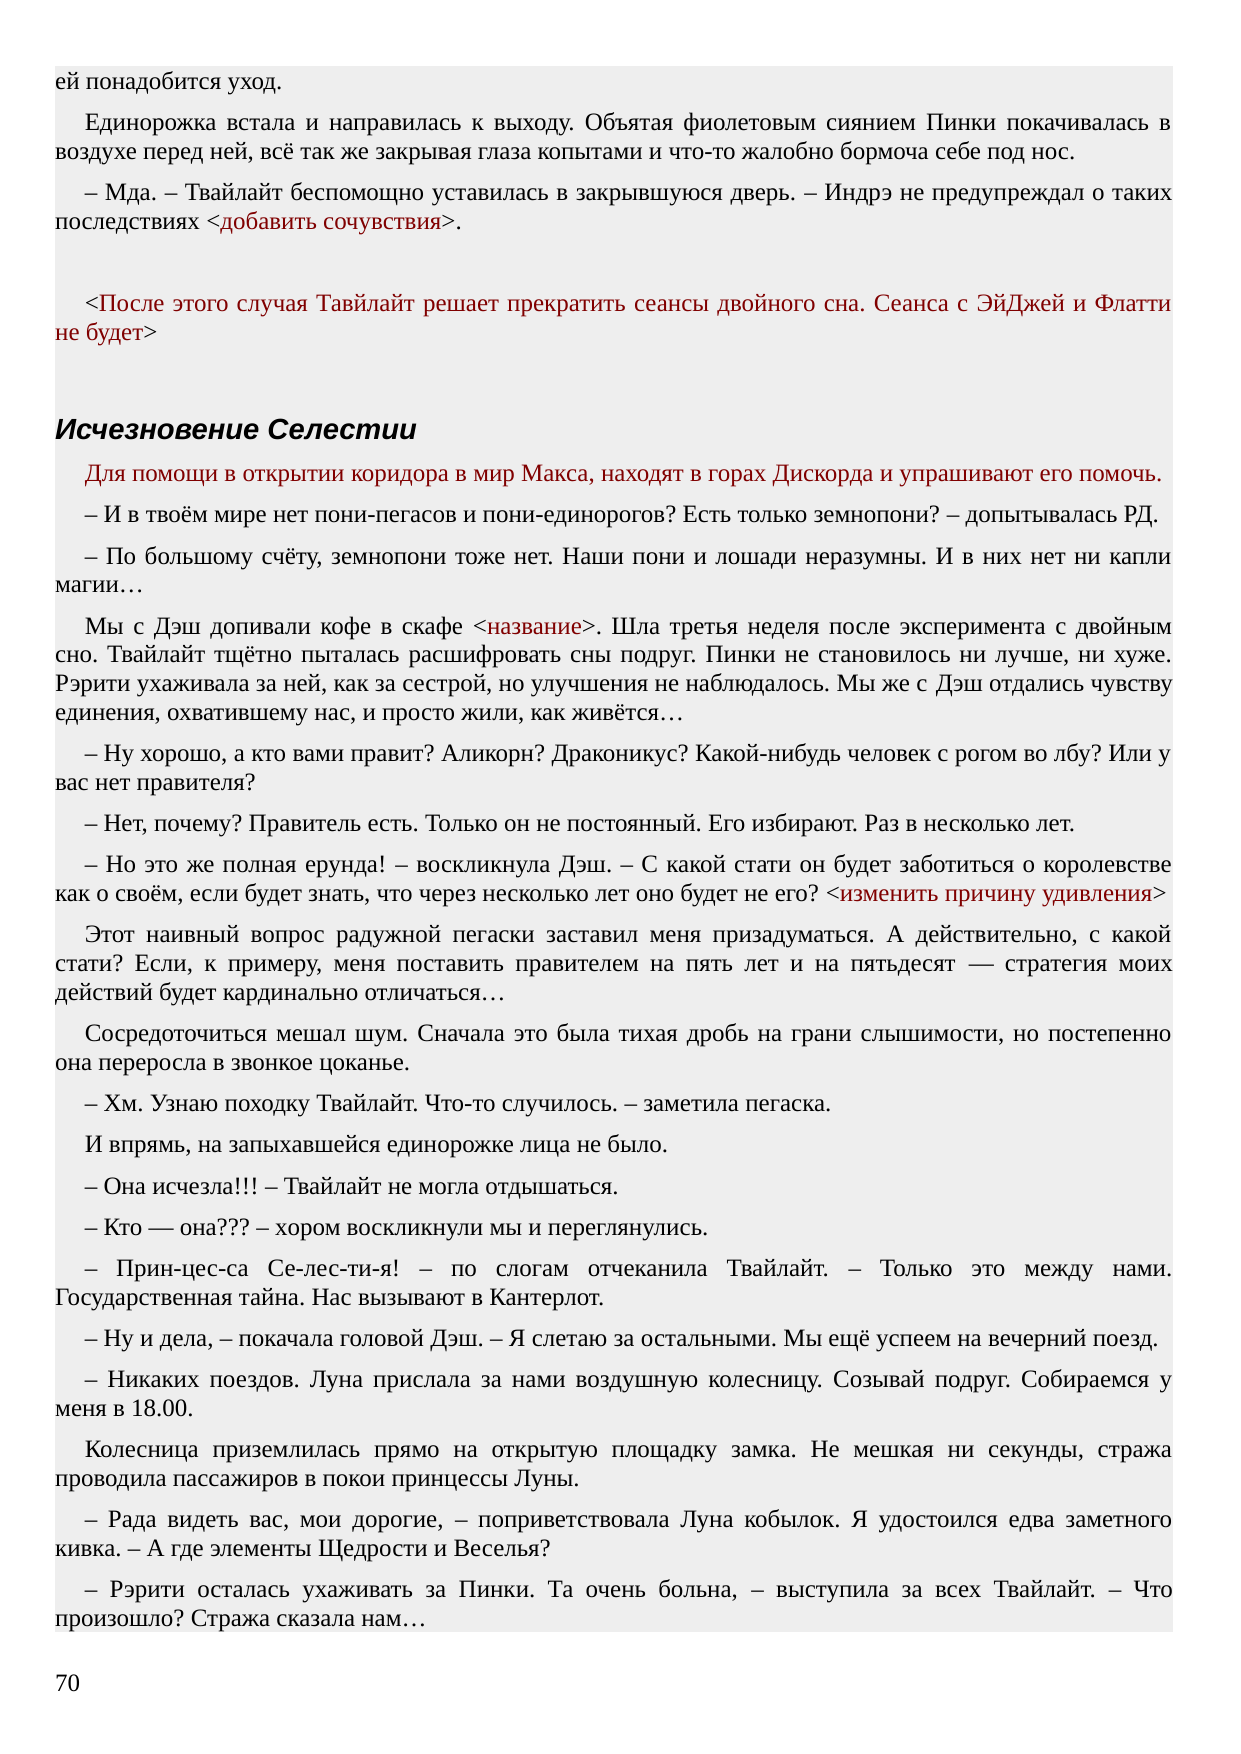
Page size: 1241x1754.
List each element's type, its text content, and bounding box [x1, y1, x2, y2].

text – И в твоём мире нет пони-пегасов и пони-единорогов? Есть только земнопони? – допытывалась РД. [55, 499, 1173, 528]
text – Рэрити осталась ухаживать за Пинки. Та очень больна, – выступила за всех Твайлайт. – Что произошло? Стража сказала нам… [55, 1574, 1173, 1632]
text – Рада видеть вас, мои дорогие, – поприветствовала Луна кобылок. Я удостоился едва заметного кивка. – А где элементы Щедрости и Веселья? [55, 1504, 1173, 1562]
text – Ну и дела, – покачала головой Дэш. – Я слетаю за остальными. Мы ещё успеем на вечерний поезд. [55, 1323, 1173, 1352]
text Этот наивный вопрос радужной пегаски заставил меня призадуматься. А действительно, с какой стати? Если, к примеру, меня поставить правителем на пять лет и на пятьдесят — стратегия моих действий будет кардинально отличаться… [55, 919, 1173, 1006]
text – Никаких поездов. Луна прислала за нами воздушную колесницу. Созывай подруг. Собираемся у меня в 18.00. [55, 1364, 1173, 1422]
text Единорожка встала и направилась к выходу. Объятая фиолетовым сиянием Пинки покачивалась в воздухе перед ней, всё так же закрывая глаза копытами и что-то жалобно бормоча себе под нос. [55, 107, 1173, 165]
text – Ну хорошо, а кто вами правит? Аликорн? Драконикус? Какой-нибудь человек с рогом во лбу? Или у вас нет правителя? [55, 738, 1173, 796]
text – Она исчезла!!! – Твайлайт не могла отдышаться. [55, 1171, 1173, 1199]
text ей понадобится уход. [55, 66, 1173, 95]
text Для помощи в открытии коридора в мир Макса, находят в горах Дискорда и упрашивают его помочь. [55, 458, 1173, 487]
subtitle Исчезновение Селестии [55, 412, 1173, 446]
text – Нет, почему? Правитель есть. Только он не постоянный. Его избирают. Раз в несколько лет. [55, 808, 1173, 837]
text – Мда. – Твайлайт беспомощно уставилась в закрывшуюся дверь. – Индрэ не предупреждал о таких последствиях <добавить сочувствия>. [55, 177, 1173, 235]
text – Прин-цес-са Се-лес-ти-я! – по слогам отчеканила Твайлайт. – Только это между нами. Государственная тайна. Нас вызывают в Кантерлот. [55, 1253, 1173, 1311]
text – Но это же полная ерунда! – воскликнула Дэш. – С какой стати он будет заботиться о королевстве как о своём, если будет знать, что через несколько лет оно будет не его? <изменить причину удивления> [55, 849, 1173, 907]
text – Кто — она??? – хором воскликнули мы и переглянулись. [55, 1212, 1173, 1241]
text – По большому счёту, земнопони тоже нет. Наши пони и лошади неразумны. И в них нет ни капли магии… [55, 541, 1173, 598]
text Сосредоточиться мешал шум. Сначала это была тихая дробь на грани слышимости, но постепенно она переросла в звонкое цоканье. [55, 1018, 1173, 1076]
text – Хм. Узнаю походку Твайлайт. Что-то случилось. – заметила пегаска. [55, 1088, 1173, 1117]
text Мы с Дэш допивали кофе в cкафе <название>. Шла третья неделя после эксперимента с двойным сно. Твайлайт тщётно пыталась расшифровать сны подруг. Пинки не становилось ни лучше, ни хуже. Рэрити ухаживала за ней, как за сестрой, но улучшения не наблюдалось. Мы же с Дэш отдались чувству единения, охватившему нас, и просто жили, как живётся… [55, 611, 1173, 726]
text И впрямь, на запыхавшейся единорожке лица не было. [55, 1129, 1173, 1158]
text Колесница приземлилась прямо на открытую площадку замка. Не мешкая ни секунды, стража проводила пассажиров в покои принцессы Луны. [55, 1434, 1173, 1492]
text <После этого случая Тавйлайт решает прекратить сеансы двойного сна. Сеанса с ЭйДжей и Флатти не будет> [55, 288, 1173, 346]
